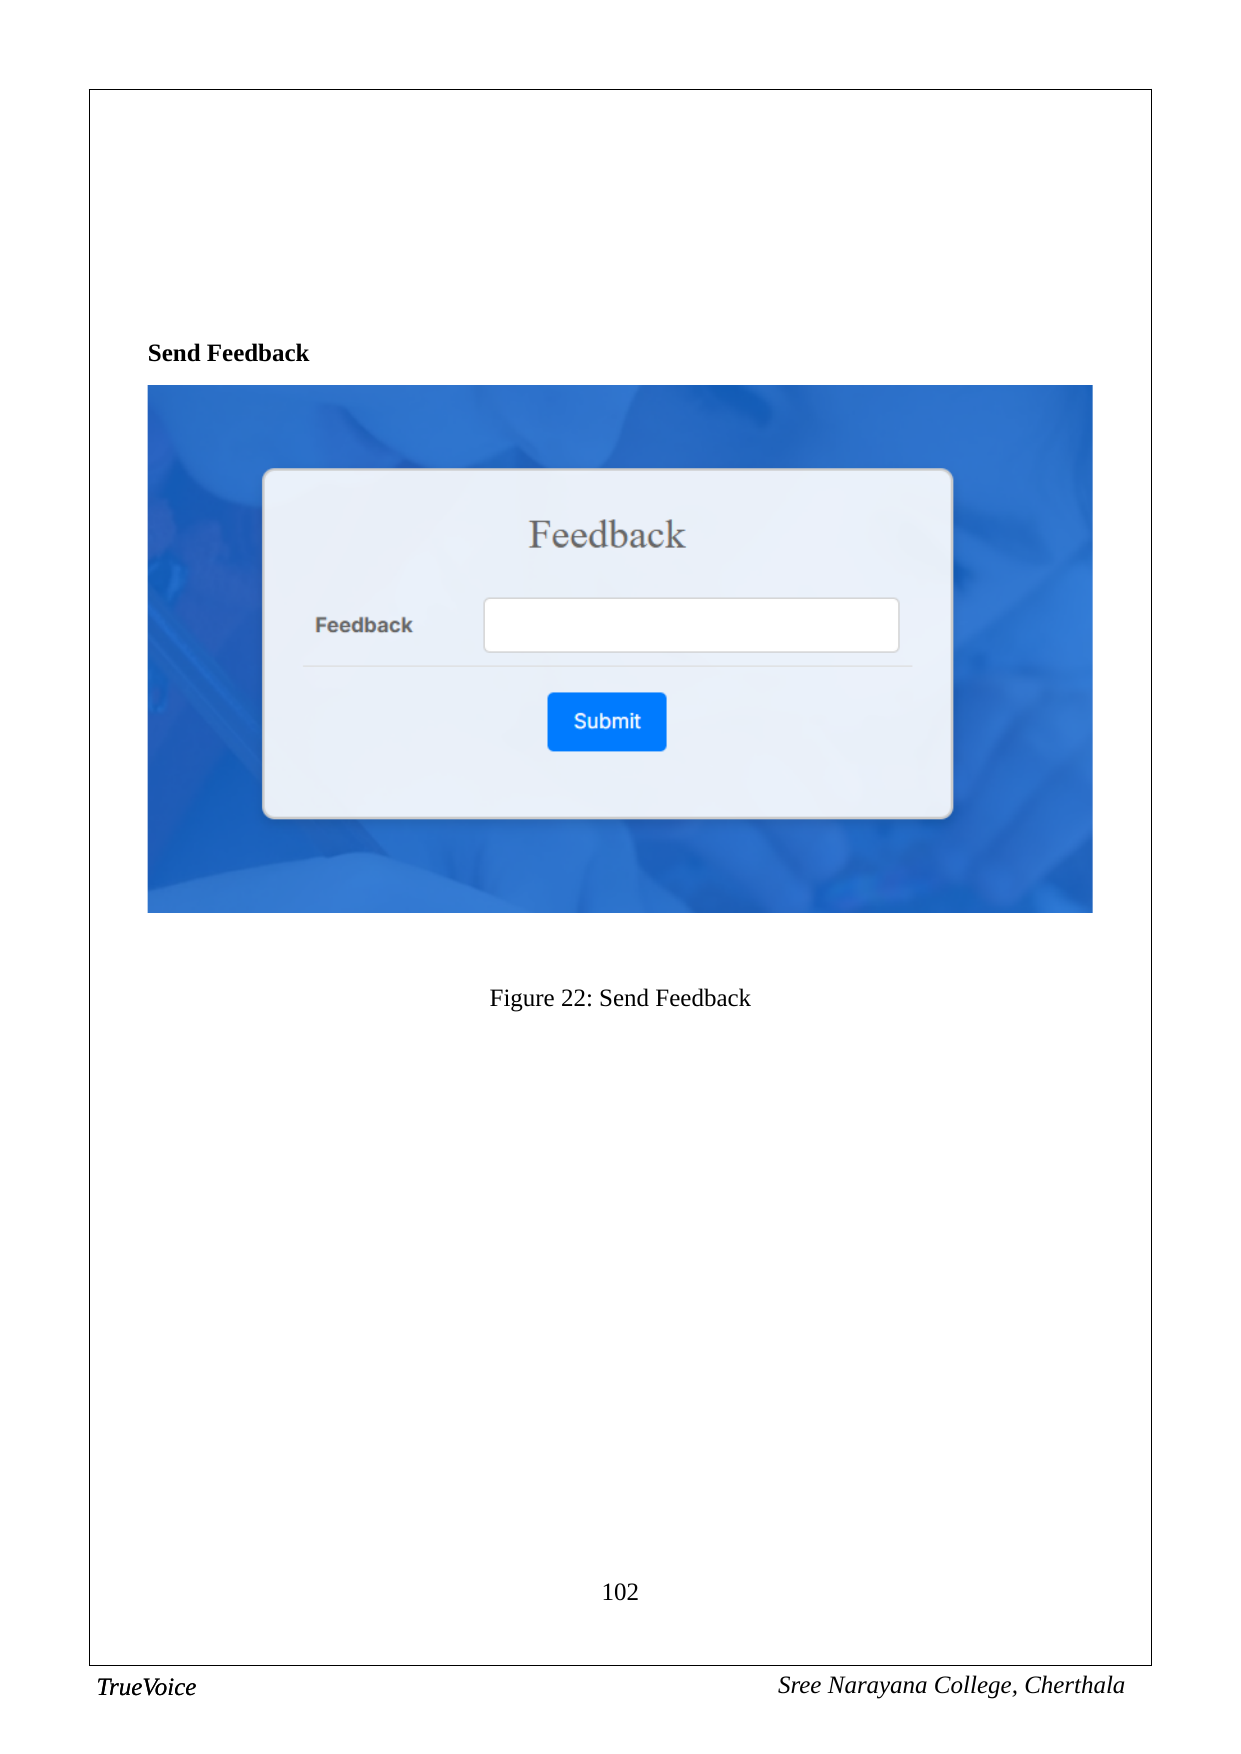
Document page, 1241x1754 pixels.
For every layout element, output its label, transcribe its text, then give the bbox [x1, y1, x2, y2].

text Send Feedback [148, 338, 1092, 367]
picture [147, 385, 1093, 913]
text Figure 22: Send Feedback [148, 983, 1092, 1012]
